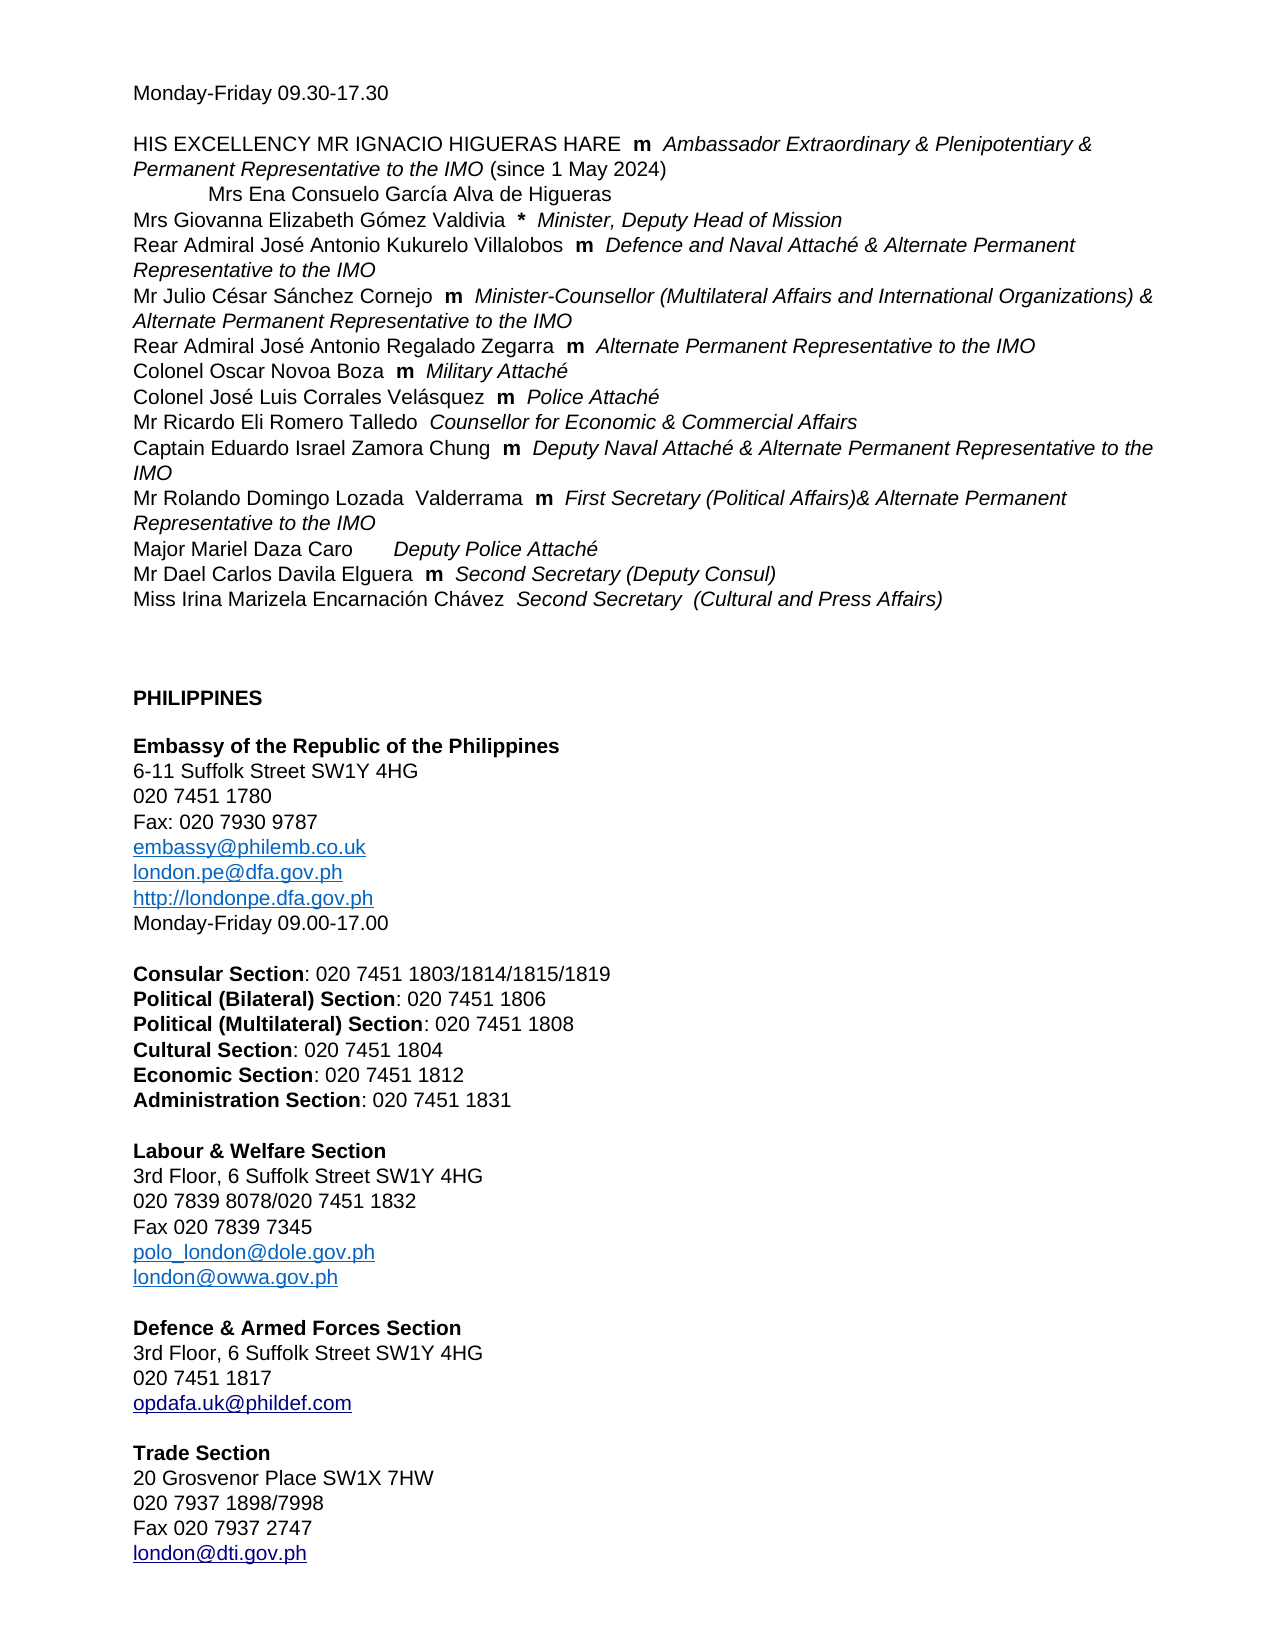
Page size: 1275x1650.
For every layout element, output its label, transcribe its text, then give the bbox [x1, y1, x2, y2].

text 20 Grosvenor Place SW1X 7HW [133, 1466, 1181, 1490]
text Captain Eduardo Israel Zamora Chung m Deputy Naval Attaché & Alternate Permanent Representative to the IMO [133, 435, 1181, 484]
text opdafa.uk@phildef.com [133, 1391, 1181, 1414]
text Monday-Friday 09.30-17.30 [133, 81, 1181, 105]
text 6-11 Suffolk Street SW1Y 4HG [133, 759, 1181, 783]
text Administration Section: 020 7451 1831 [133, 1088, 1181, 1112]
text Political (Bilateral) Section: 020 7451 1806 [133, 987, 1181, 1011]
text Consular Section: 020 7451 1803/1814/1815/1819 [133, 961, 1181, 985]
text Trade Section [133, 1441, 1181, 1465]
text Mrs Giovanna Elizabeth Gómez Valdivia * Minister, Deputy Head of Mission [133, 207, 1181, 231]
text Colonel Oscar Novoa Boza m Military Attaché [133, 359, 1181, 383]
text Fax 020 7937 2747 [133, 1516, 1181, 1540]
text 020 7937 1898/7998 [133, 1491, 1181, 1515]
text 020 7451 1780 [133, 784, 1181, 808]
text Colonel José Luis Corrales Velásquez m Police Attaché [133, 385, 1181, 409]
text Miss Irina Marizela Encarnación Chávez Second Secretary (Cultural and Press Affairs) [133, 587, 1181, 611]
text Political (Multilateral) Section: 020 7451 1808 [133, 1012, 1181, 1036]
text Cultural Section: 020 7451 1804 [133, 1037, 1181, 1061]
text Rear Admiral José Antonio Kukurelo Villalobos m Defence and Naval Attaché & Alternate Permanent Representative to the IMO [133, 233, 1181, 282]
text Mrs Ena Consuelo García Alva de Higueras [133, 182, 1181, 206]
text Rear Admiral José Antonio Regalado Zegarra m Alternate Permanent Representative to the IMO [133, 334, 1181, 358]
text 3rd Floor, 6 Suffolk Street SW1Y 4HG [133, 1341, 1181, 1365]
text Economic Section: 020 7451 1812 [133, 1063, 1181, 1087]
text Defence & Armed Forces Section [133, 1316, 1181, 1340]
text Mr Ricardo Eli Romero Talledo Counsellor for Economic & Commercial Affairs [133, 410, 1181, 434]
text Fax: 020 7930 9787 [133, 809, 1181, 833]
text PHILIPPINES [133, 686, 1181, 710]
text embassy@philemb.co.uk [133, 835, 1181, 859]
text HIS EXCELLENCY MR IGNACIO HIGUERAS HARE m Ambassador Extraordinary & Plenipotentiary & Permanent Representative to the IMO (since 1 May 2024) [133, 132, 1181, 181]
text london@dti.gov.ph [133, 1541, 1181, 1565]
text 020 7839 8078/020 7451 1832 [133, 1189, 1181, 1213]
text london@owwa.gov.ph [133, 1265, 1181, 1289]
text Labour & Welfare Section [133, 1139, 1181, 1163]
text http://londonpe.dfa.gov.ph [133, 886, 1181, 909]
text Monday-Friday 09.00-17.00 [133, 911, 1181, 935]
text 020 7451 1817 [133, 1366, 1181, 1389]
text Mr Dael Carlos Davila Elguera m Second Secretary (Deputy Consul) [133, 562, 1181, 586]
text 3rd Floor, 6 Suffolk Street SW1Y 4HG [133, 1164, 1181, 1188]
text london.pe@dfa.gov.ph [133, 860, 1181, 884]
text Mr Julio César Sánchez Cornejo m Minister-Counsellor (Multilateral Affairs and International Organizations) & Alternate Permanent Representative to the IMO [133, 283, 1181, 333]
text Embassy of the Republic of the Philippines [133, 734, 1181, 758]
text Fax 020 7839 7345 [133, 1214, 1181, 1238]
text Major Mariel Daza Caro Deputy Police Attaché [133, 537, 1181, 561]
text polo_london@dole.gov.ph [133, 1240, 1181, 1264]
text Mr Rolando Domingo Lozada Valderrama m First Secretary (Political Affairs)& Alternate Permanent Representative to the IMO [133, 486, 1181, 535]
